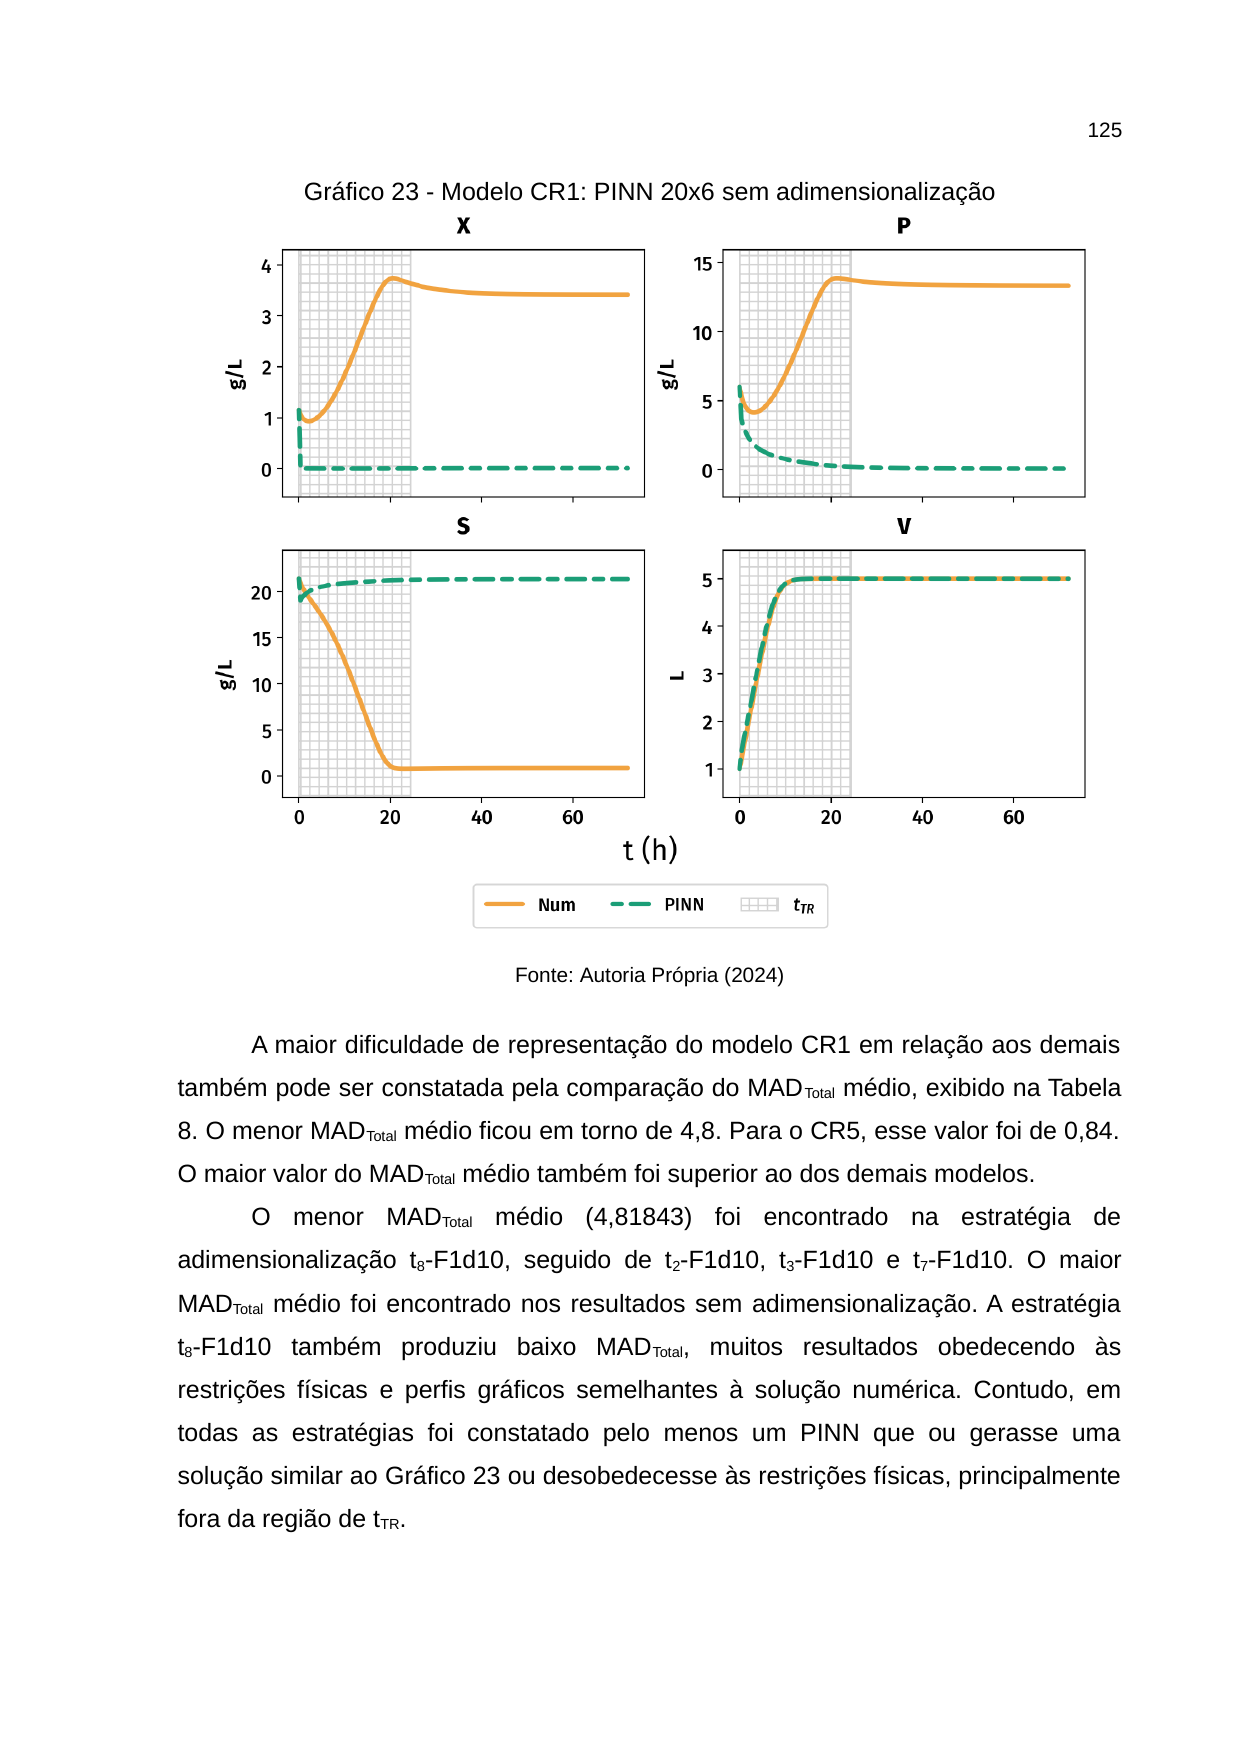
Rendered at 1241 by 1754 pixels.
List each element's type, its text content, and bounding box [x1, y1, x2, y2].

text O menor MADTotal médio (4,81843) foi encontrado na estratégia de adimensionalização t8-F1d10, seguido de t2-F1d10, t3-F1d10 e t7-F1d10. O maior MADTotal médio foi encontrado nos resultados sem adimensionalização. A estratégia t8-F1d10 também produziu baixo MADTotal, muitos resultados obedecendo às restrições físicas e perfis gráficos semelhantes à solução numérica. Contudo, em todas as estratégias foi constatado pelo menos um PINN que ou gerasse uma solução similar ao Gráfico 23 ou desobedecesse às restrições físicas, principalmente fora da região de tTR. [177, 1202, 1122, 1533]
text Fonte: Autoria Própria (2024) [177, 963, 1122, 987]
picture [177, 205, 1123, 934]
text Gráfico 23 - Modelo CR1: PINN 20x6 sem adimensionalização [177, 177, 1122, 205]
text A maior dificuldade de representação do modelo CR1 em relação aos demais também pode ser constatada pela comparação do MADTotal médio, exibido na Tabela 8. O menor MADTotal médio ficou em torno de 4,8. Para o CR5, esse valor foi de 0,84. O maior valor do MADTotal médio também foi superior ao dos demais modelos. [177, 1030, 1122, 1188]
